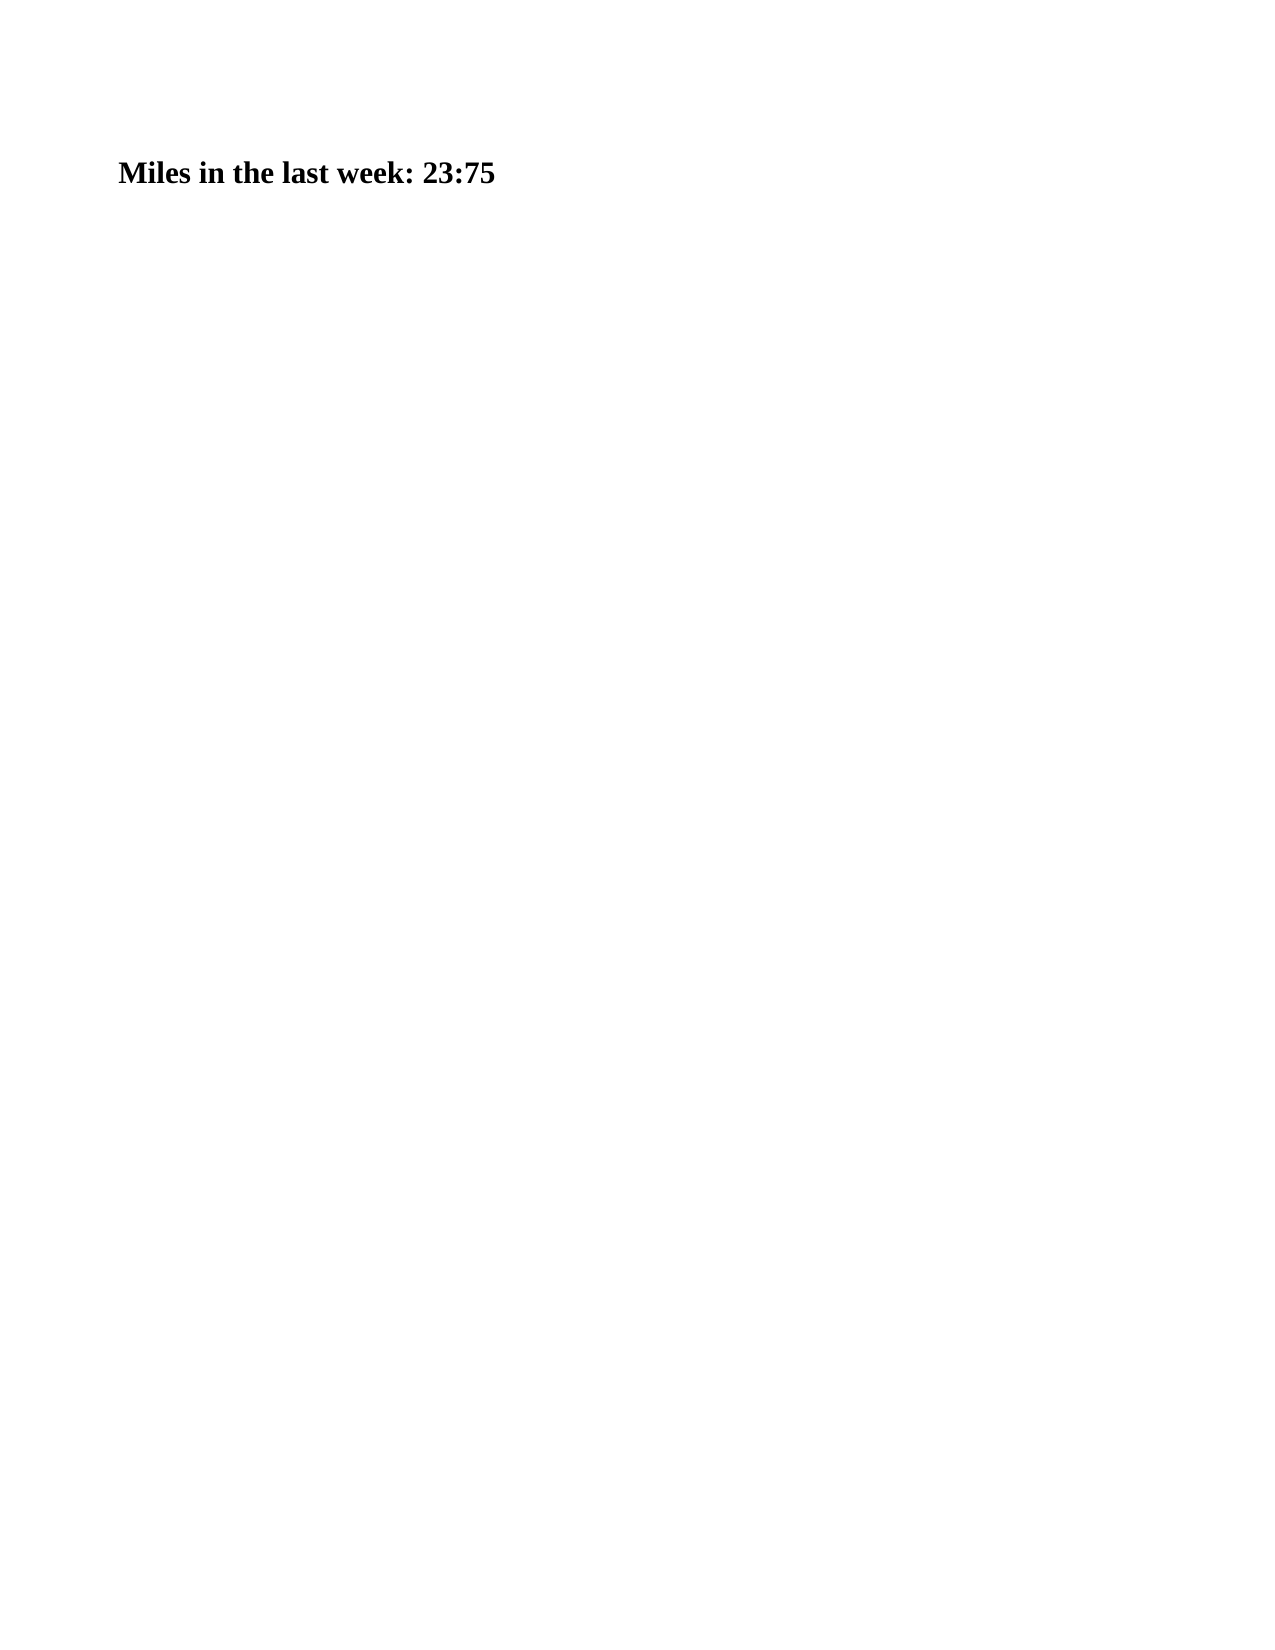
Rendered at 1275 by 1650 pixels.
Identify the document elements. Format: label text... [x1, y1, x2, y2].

text Miles in the last week: 23:75 [118, 154, 1161, 190]
